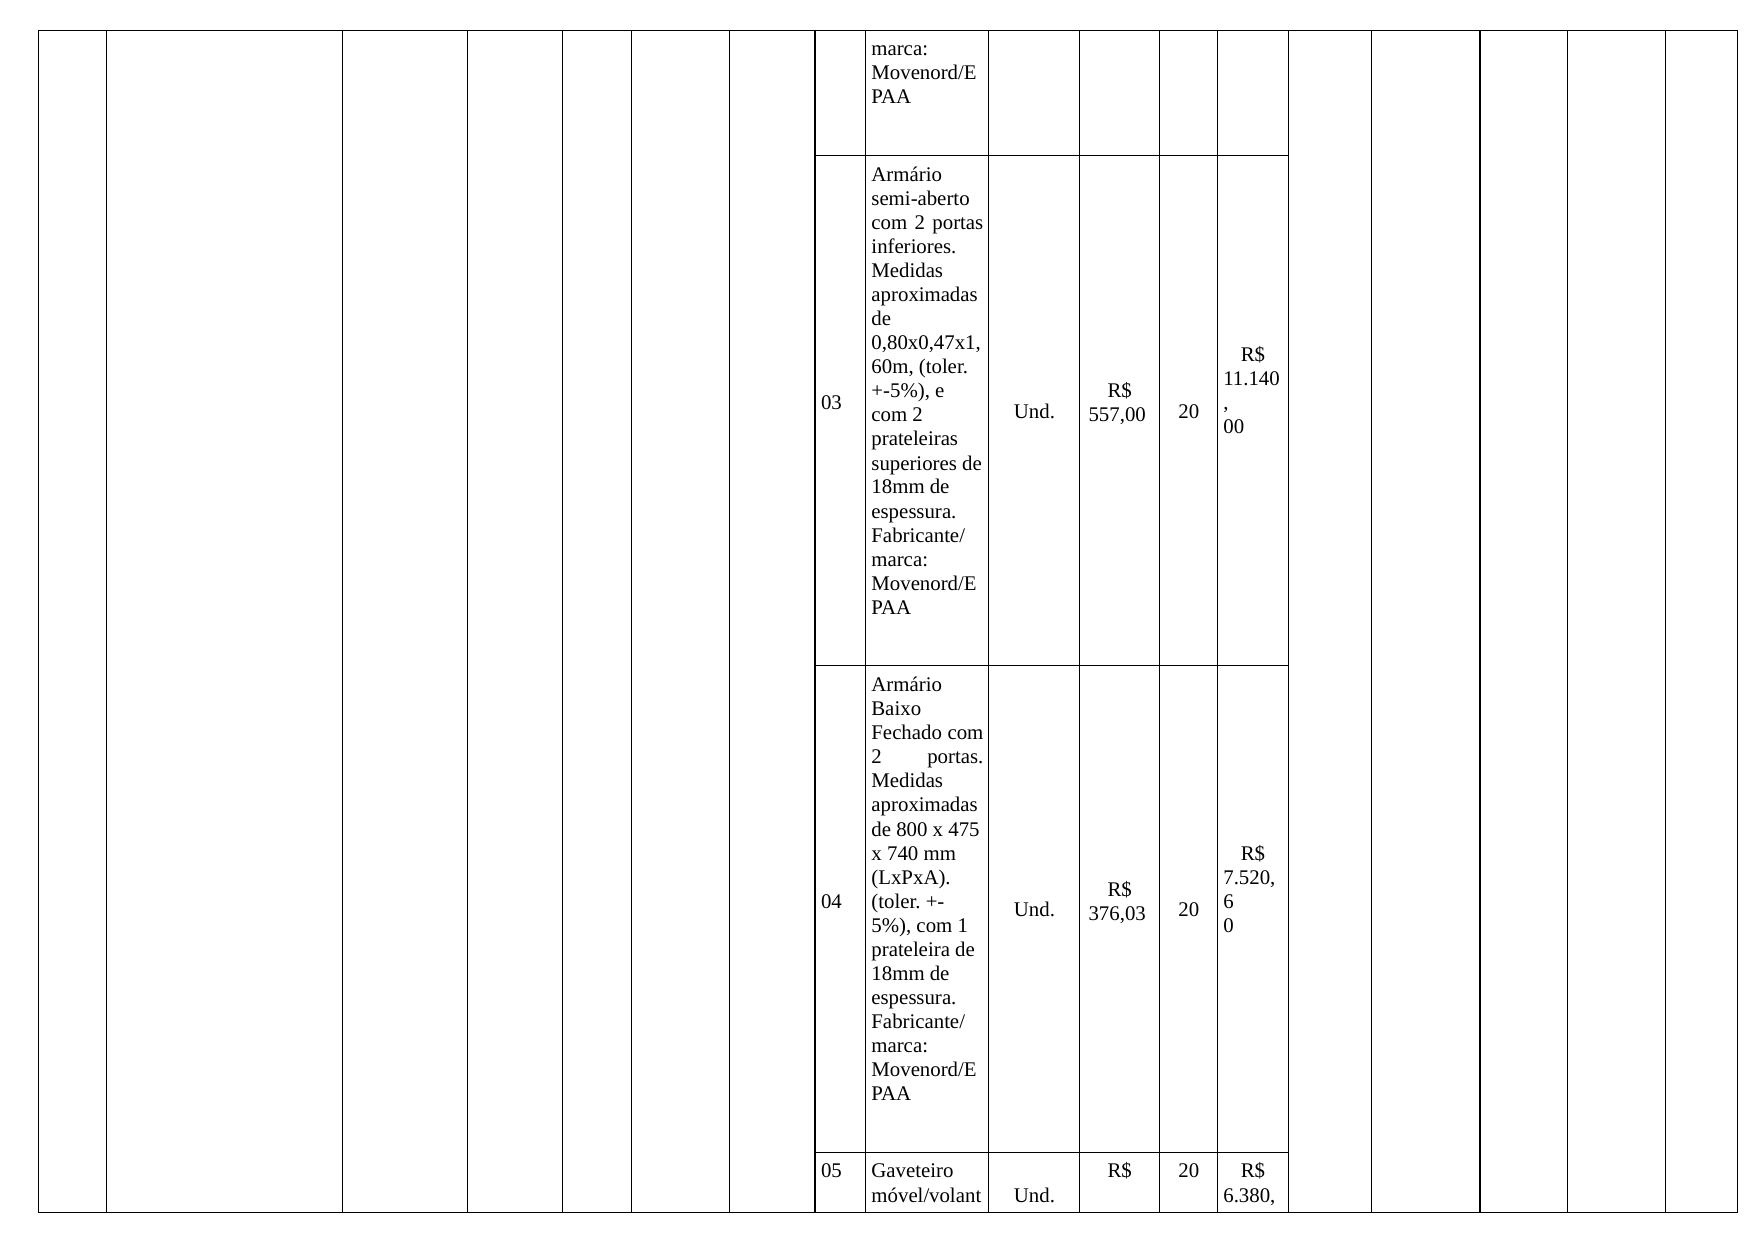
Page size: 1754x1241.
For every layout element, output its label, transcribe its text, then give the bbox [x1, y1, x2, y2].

table_cell Armário Baixo Fechado com 2 portas. Medidas aproximadas de 800 x 475 x 740 mm (LxPxA). (toler. +- 5%), com 1 prateleira de 18mm de espessura. Fabricante/marca: Movenord/EPAA [866, 666, 988, 1152]
table_cell 20 [1160, 156, 1217, 665]
table_cell 20 [1160, 1153, 1217, 1212]
table_cell [632, 31, 729, 1212]
table_cell [1289, 31, 1371, 1212]
table_cell [468, 31, 562, 1212]
table_cell R$ 7.520,6 0 [1218, 666, 1288, 1152]
table_cell R$ 11.140, 00 [1218, 156, 1288, 665]
table_cell Und. [989, 1153, 1079, 1212]
table_cell [1080, 31, 1159, 155]
table_cell [1218, 31, 1288, 155]
table_cell [989, 31, 1079, 155]
table_cell [1372, 31, 1479, 1212]
table_cell Armário semi-aberto com 2 portas inferiores. Medidas aproximadas de 0,80x0,47x1,60m, (toler. +-5%), e com 2 prateleiras superiores de 18mm de espessura. Fabricante/marca: Movenord/EPAA [866, 156, 988, 665]
table_cell [1666, 31, 1737, 1212]
table_cell [39, 31, 106, 1212]
table_cell 20 [1160, 666, 1217, 1152]
table_cell Und. [989, 156, 1079, 665]
table_cell [816, 31, 865, 155]
table_cell [1568, 31, 1665, 1212]
table_cell marca: Movenord/EPAA [866, 31, 988, 155]
table_cell R$ 6.380, [1218, 1153, 1288, 1212]
table_cell 04 [816, 666, 865, 1152]
table_cell [563, 31, 631, 1212]
table_cell R$ [1080, 1153, 1159, 1212]
table_cell 03 [816, 156, 865, 665]
table_cell 05 [816, 1153, 865, 1212]
table_cell [1160, 31, 1217, 155]
table_cell [730, 31, 814, 1212]
table_cell R$ 376,03 [1080, 666, 1159, 1152]
table_cell R$ 557,00 [1080, 156, 1159, 665]
table_cell [1481, 31, 1567, 1212]
table_cell Gaveteiro móvel/volant [866, 1153, 988, 1212]
table_cell Und. [989, 666, 1079, 1152]
table_cell [343, 31, 467, 1212]
table_cell [107, 31, 342, 1212]
